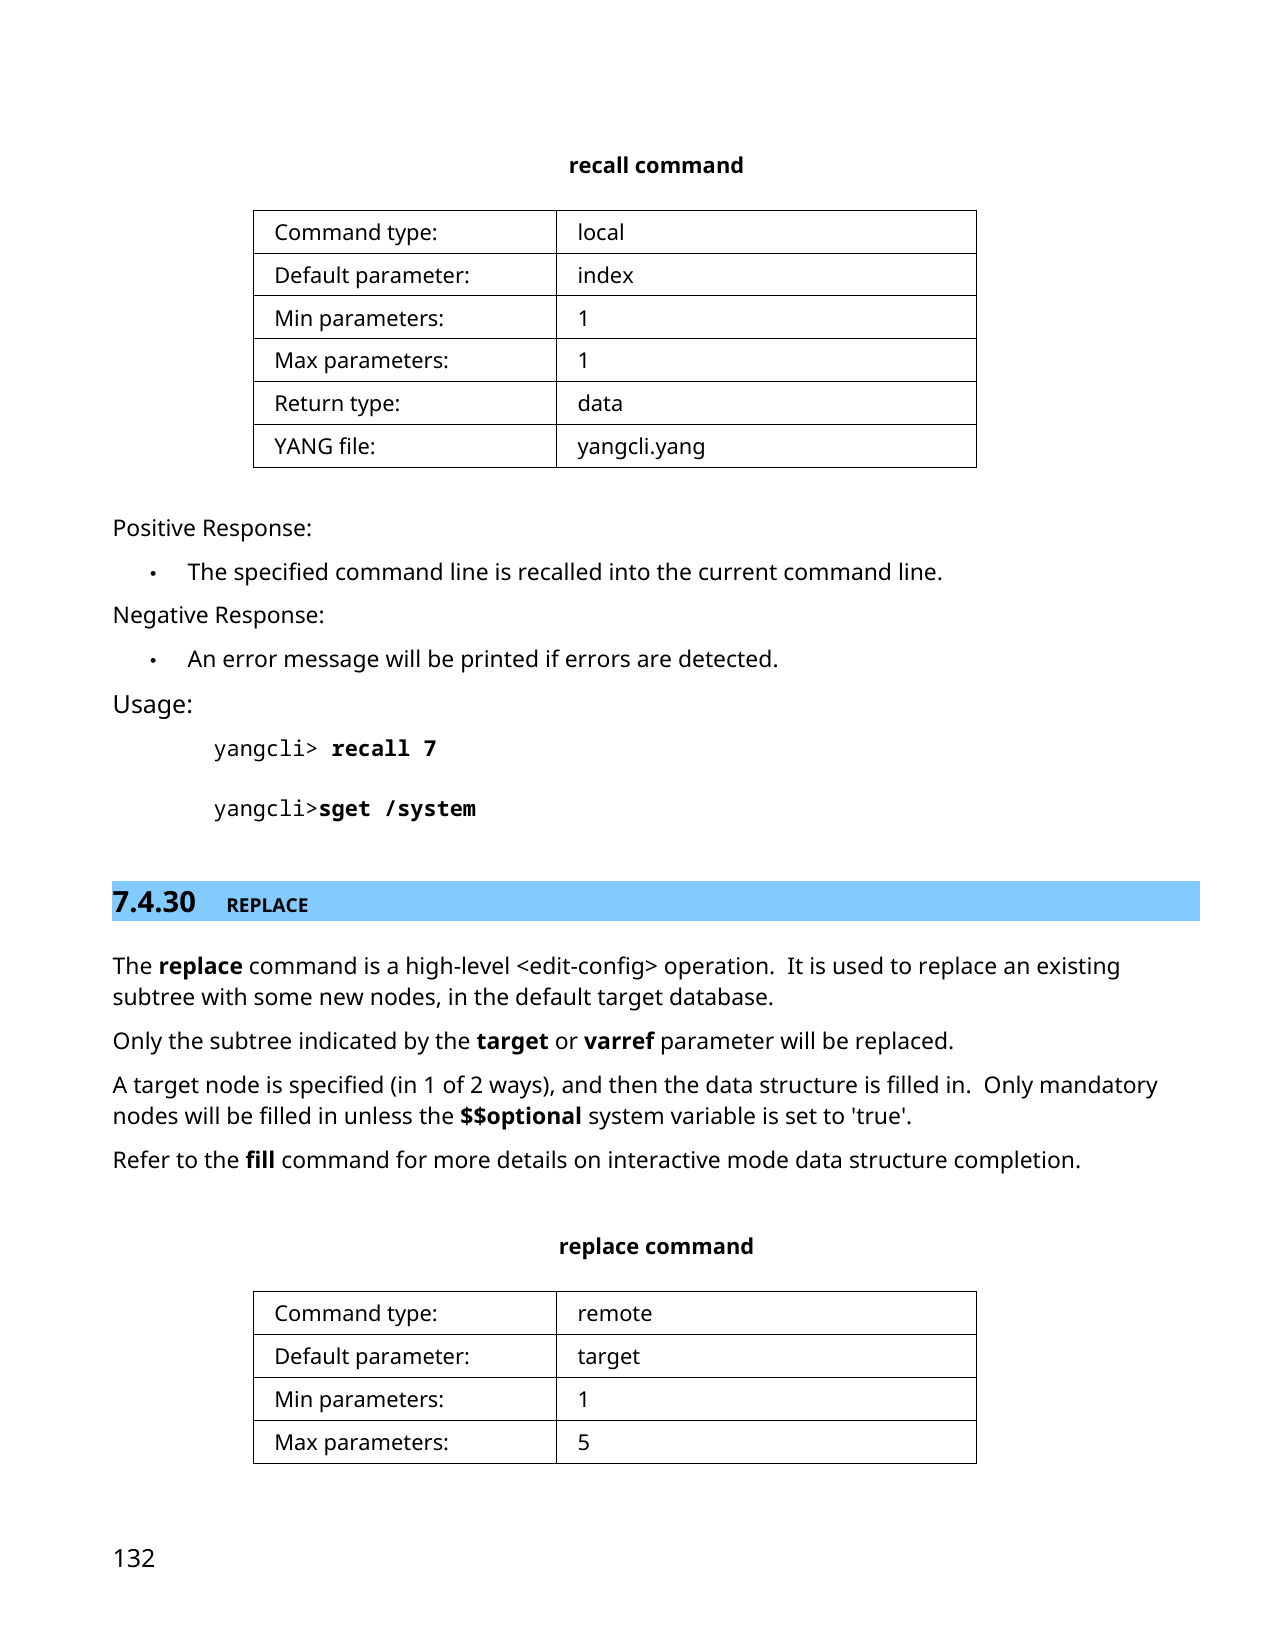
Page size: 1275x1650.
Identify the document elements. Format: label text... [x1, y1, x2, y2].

list The specified command line is recalled into the current command line. [150, 556, 1200, 587]
table_cell Max parameters: [254, 1421, 556, 1463]
table_header local [557, 211, 976, 252]
text A target node is specified (in 1 of 2 ways), and then the data structure is filled in. Only mandatory nodes will be filled in unless the $$optional system variable is set to 'true'. [112, 1069, 1200, 1131]
table_cell index [557, 254, 976, 295]
table_header remote [557, 1292, 976, 1334]
table_cell data [557, 382, 976, 424]
subtitle replace [112, 881, 1200, 921]
text Usage: [112, 687, 1200, 721]
table_cell 1 [557, 1378, 976, 1420]
list An error message will be printed if errors are detected. [150, 643, 1200, 674]
table_cell Default parameter: [254, 254, 556, 295]
table_cell YANG file: [254, 425, 556, 467]
table_header Command type: [254, 211, 556, 252]
table_cell yangcli.yang [557, 425, 976, 467]
table_cell Max parameters: [254, 339, 556, 381]
text Refer to the fill command for more details on interactive mode data structure completion. [112, 1144, 1200, 1175]
table_cell 5 [557, 1421, 976, 1463]
table_cell Min parameters: [254, 1378, 556, 1420]
text yangcli> recall 7 yangcli>sget /system [139, 733, 1200, 852]
subtitle replace command [127, 1231, 1185, 1261]
text The replace command is a high-level <edit-config> operation. It is used to replace an existing subtree with some new nodes, in the default target database. [112, 950, 1200, 1013]
table_cell 1 [557, 339, 976, 381]
text Only the subtree indicated by the target or varref parameter will be replaced. [112, 1025, 1200, 1056]
table_cell target [557, 1335, 976, 1377]
subtitle recall command [127, 150, 1185, 180]
table_cell Min parameters: [254, 296, 556, 338]
table_cell 1 [557, 296, 976, 338]
table_header Command type: [254, 1292, 556, 1334]
text Negative Response: [112, 599, 1200, 631]
text Positive Response: [112, 512, 1200, 543]
table_cell Return type: [254, 382, 556, 424]
table_cell Default parameter: [254, 1335, 556, 1377]
